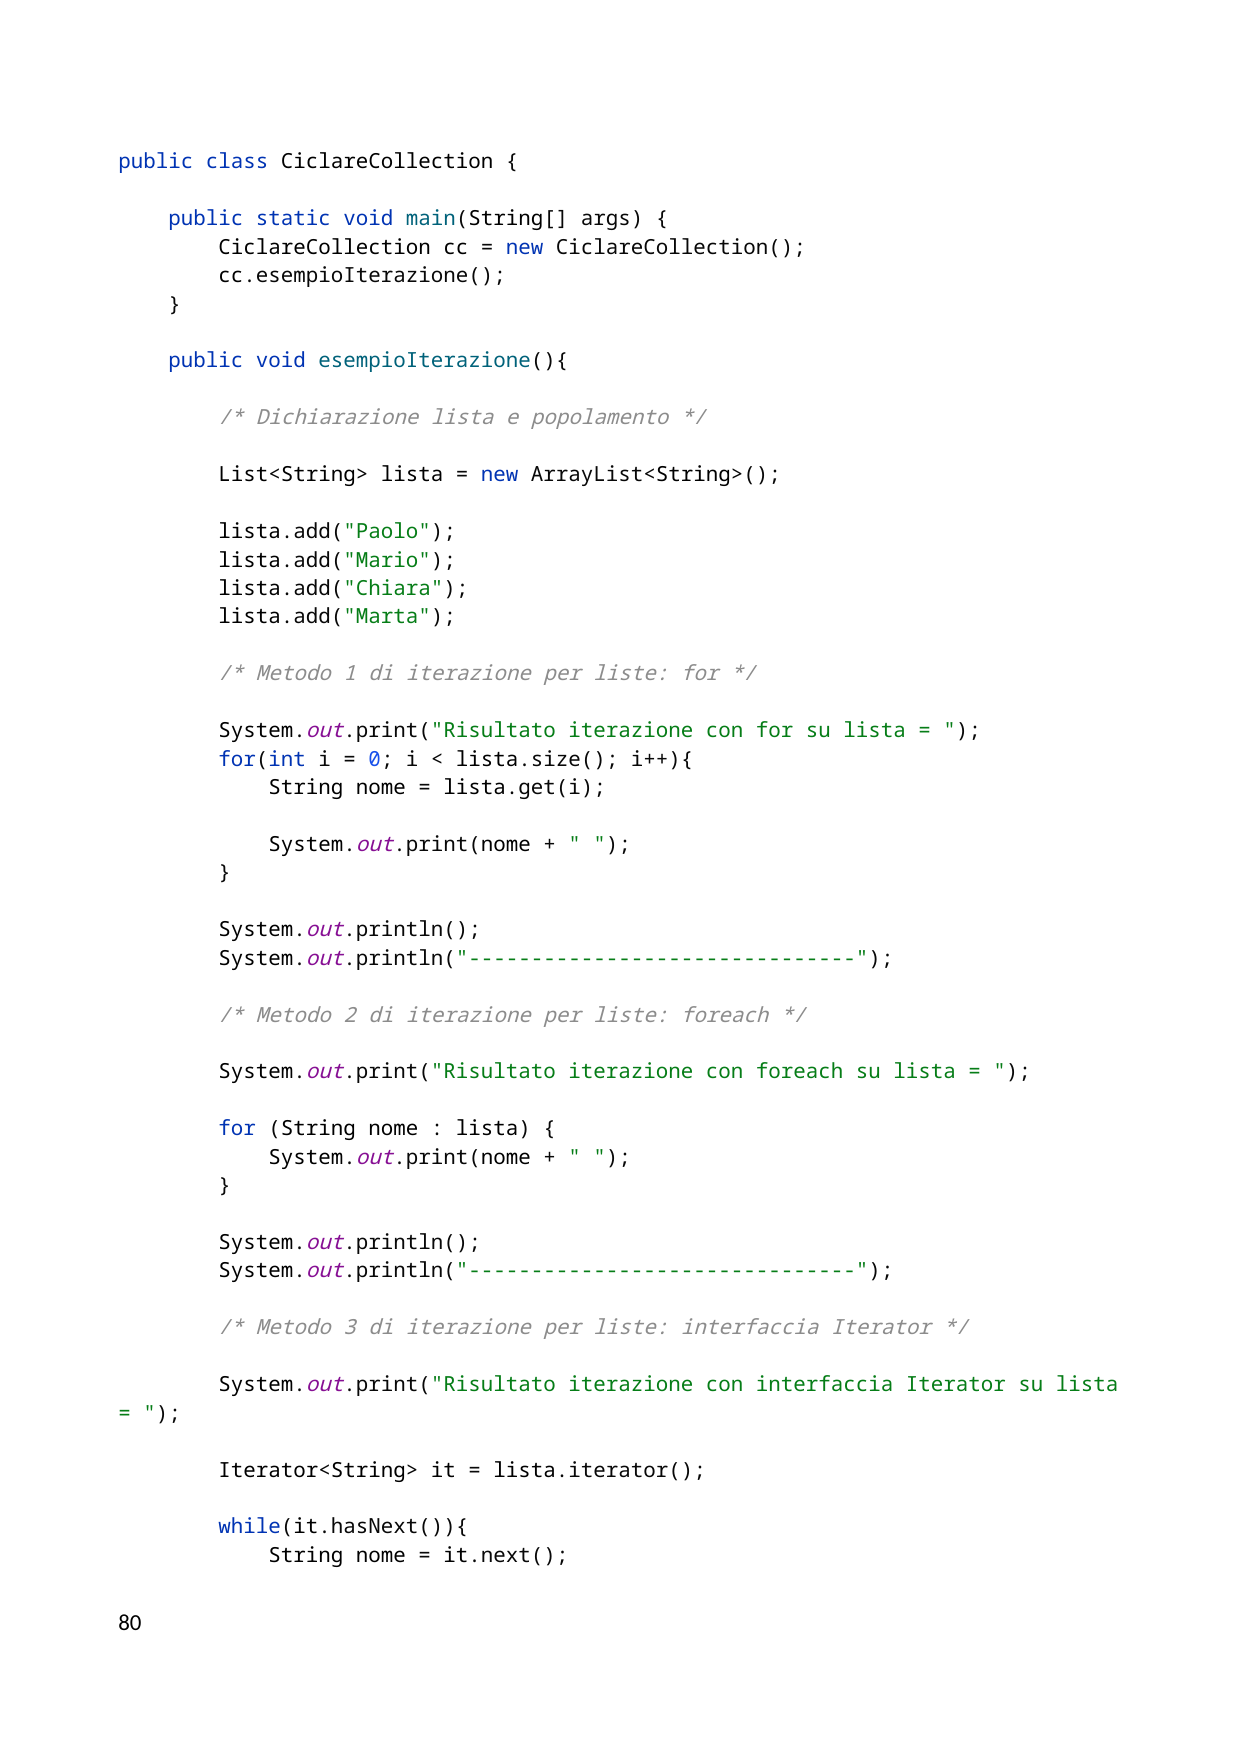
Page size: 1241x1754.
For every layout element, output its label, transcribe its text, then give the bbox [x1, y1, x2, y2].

text public class CiclareCollection { public static void main(String[] args) { CiclareCollection cc = new CiclareCollection(); cc.esempioIterazione(); } public void esempioIterazione(){ /* Dichiarazione lista e popolamento */ List<String> lista = new ArrayList<String>(); lista.add("Paolo"); lista.add("Mario"); lista.add("Chiara"); lista.add("Marta"); /* Metodo 1 di iterazione per liste: for */ System.out.print("Risultato iterazione con for su lista = "); for(int i = 0; i < lista.size(); i++){ String nome = lista.get(i); System.out.print(nome + " "); } System.out.println(); System.out.println("-------------------------------"); /* Metodo 2 di iterazione per liste: foreach */ System.out.print("Risultato iterazione con foreach su lista = "); for (String nome : lista) { System.out.print(nome + " "); } System.out.println(); System.out.println("-------------------------------"); /* Metodo 3 di iterazione per liste: interfaccia Iterator */ System.out.print("Risultato iterazione con interfaccia Iterator su lista = "); Iterator<String> it = lista.iterator(); while(it.hasNext()){ String nome = it.next(); [118, 118, 1122, 1568]
